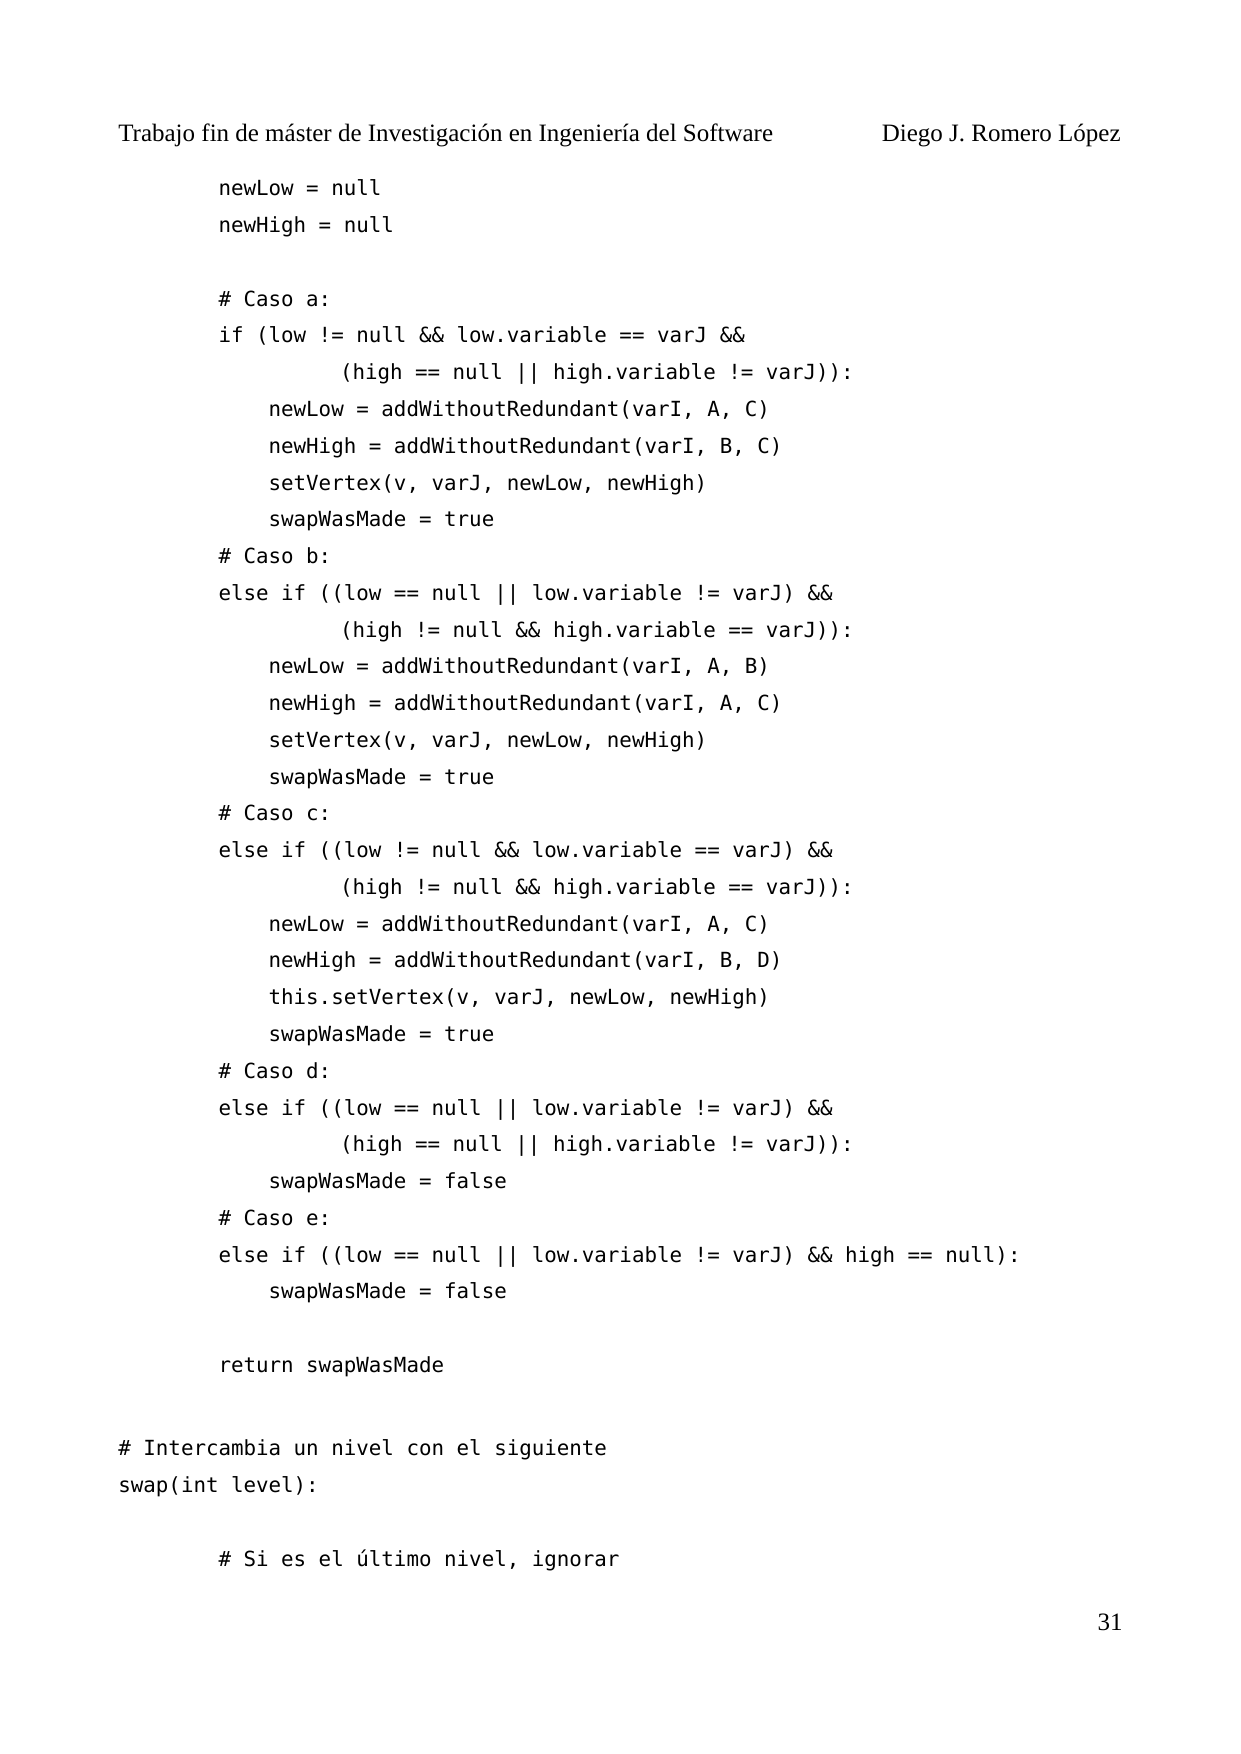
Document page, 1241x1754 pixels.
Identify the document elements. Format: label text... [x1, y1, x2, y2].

text newLow = addWithoutRedundant(varI, A, C) [118, 912, 1122, 936]
text newLow = addWithoutRedundant(varI, A, C) [118, 397, 1122, 421]
text newLow = addWithoutRedundant(varI, A, B) [118, 654, 1122, 679]
text (high == null || high.variable != varJ)): [118, 1132, 1122, 1157]
text else if ((low != null && low.variable == varJ) && [118, 838, 1122, 862]
text this.setVertex(v, varJ, newLow, newHigh) [118, 985, 1122, 1009]
text (high != null && high.variable == varJ)): [118, 618, 1122, 642]
text else if ((low == null || low.variable != varJ) && high == null): [118, 1243, 1122, 1267]
text swapWasMade = false [118, 1279, 1122, 1304]
text # Caso c: [118, 801, 1122, 826]
text swapWasMade = true [118, 1022, 1122, 1046]
text newHigh = addWithoutRedundant(varI, B, D) [118, 948, 1122, 973]
text swapWasMade = true [118, 507, 1122, 532]
text swapWasMade = false [118, 1169, 1122, 1193]
text else if ((low == null || low.variable != varJ) && [118, 581, 1122, 605]
text # Caso d: [118, 1059, 1122, 1083]
text (high == null || high.variable != varJ)): [118, 360, 1122, 384]
text swap(int level): [118, 1473, 1122, 1497]
text setVertex(v, varJ, newLow, newHigh) [118, 728, 1122, 752]
text # Intercambia un nivel con el siguiente [118, 1436, 1122, 1461]
text setVertex(v, varJ, newLow, newHigh) [118, 471, 1122, 495]
text newHigh = null [118, 213, 1122, 237]
text newLow = null [118, 176, 1122, 201]
text # Si es el último nivel, ignorar [118, 1547, 1122, 1571]
text newHigh = addWithoutRedundant(varI, A, C) [118, 691, 1122, 715]
text return swapWasMade [118, 1353, 1122, 1377]
text if (low != null && low.variable == varJ && [118, 323, 1122, 348]
text swapWasMade = true [118, 765, 1122, 789]
text # Caso b: [118, 544, 1122, 568]
text else if ((low == null || low.variable != varJ) && [118, 1096, 1122, 1120]
text newHigh = addWithoutRedundant(varI, B, C) [118, 434, 1122, 458]
text # Caso a: [118, 287, 1122, 311]
text # Caso e: [118, 1206, 1122, 1230]
text (high != null && high.variable == varJ)): [118, 875, 1122, 899]
